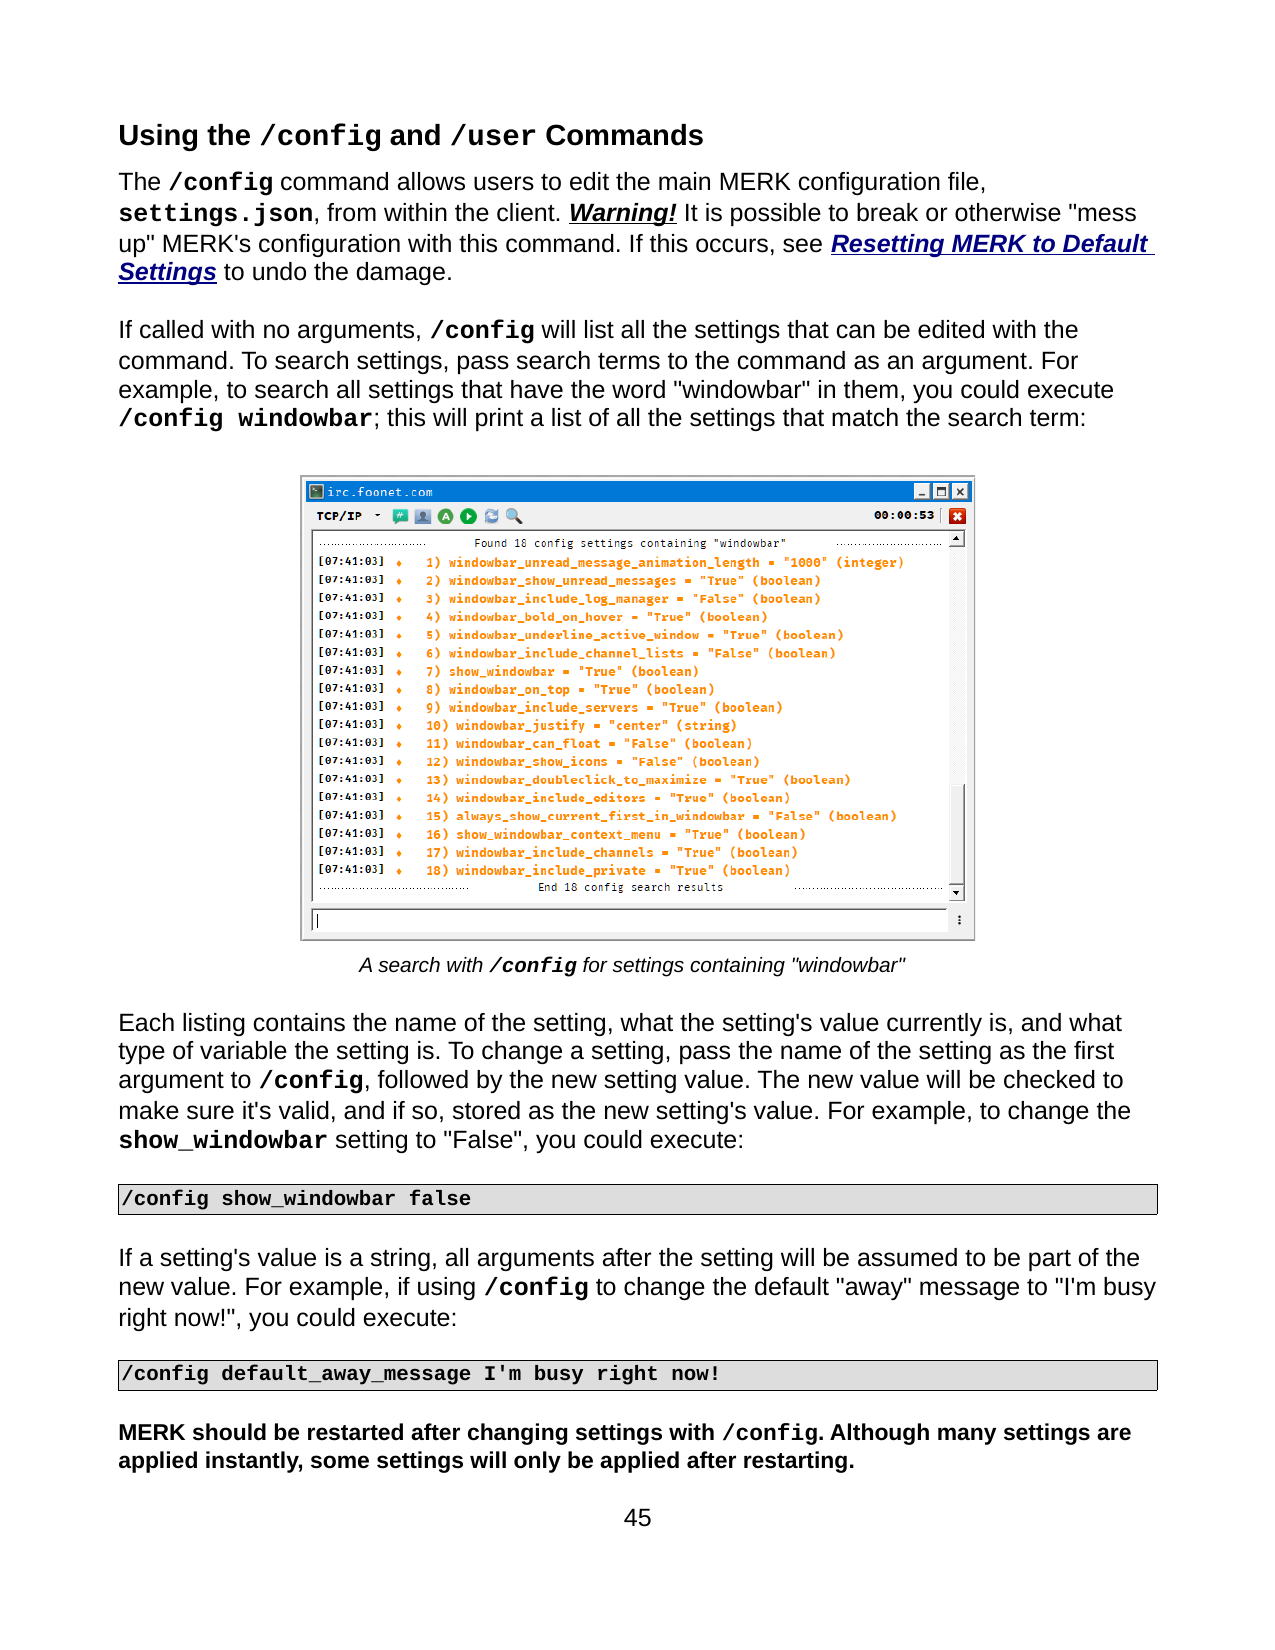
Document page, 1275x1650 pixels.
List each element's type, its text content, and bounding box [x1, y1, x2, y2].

text If called with no arguments, /config will list all the settings that can be edited with the command. To search settings, pass search terms to the command as an argument. For example, to search all settings that have the word "windowbar" in them, you could execute /config windowbar; this will print a list of all the settings that match the search term: [118, 315, 1157, 434]
text Each listing contains the name of the setting, what the setting's value currently is, and what type of variable the setting is. To change a setting, pass the name of the setting as the first argument to /config, followed by the new setting value. The new value will be checked to make sure it's valid, and if so, stored as the new setting's value. For example, to change the show_windowbar setting to "False", you could execute: [118, 1007, 1157, 1156]
text MERK should be restarted after changing settings with /config. Although many settings are applied instantly, some settings will only be applied after restarting. [118, 1419, 1157, 1473]
subtitle Using the /config and /user Commands [118, 118, 1157, 154]
table_header /config show_windowbar false [119, 1185, 1157, 1214]
text If a setting's value is a string, all arguments after the setting will be assumed to be part of the new value. For example, if using /config to change the default "away" message to "I'm busy right now!", you could execute: [118, 1243, 1157, 1331]
picture [300, 475, 976, 941]
text A search with /config for settings containing "windowbar" [359, 941, 916, 979]
text The /config command allows users to edit the main MERK configuration file, settings.json, from within the client. Warning! It is possible to break or otherwise "mess up" MERK's configuration with this command. If this occurs, see Resetting MERK to Default Settings to undo the damage. [118, 167, 1157, 286]
table_header /config default_away_message I'm busy right now! [119, 1361, 1157, 1390]
